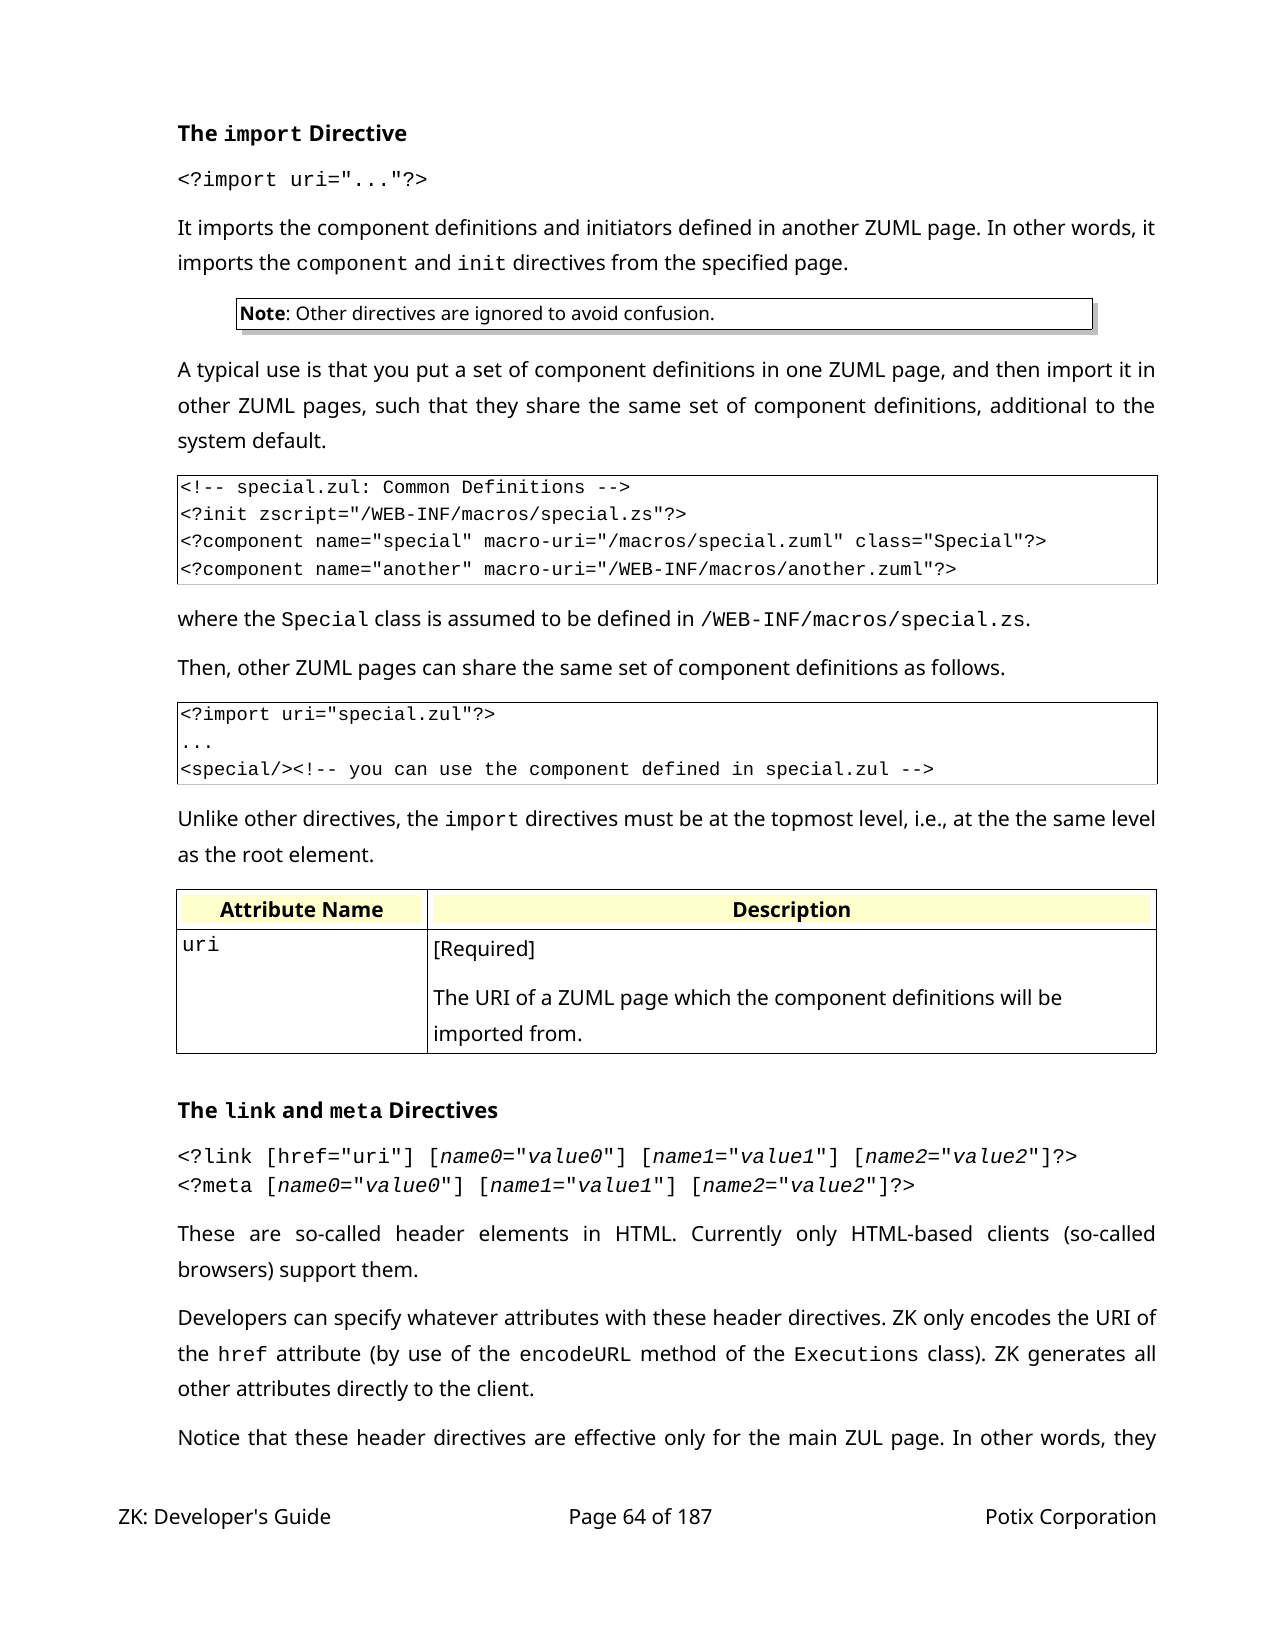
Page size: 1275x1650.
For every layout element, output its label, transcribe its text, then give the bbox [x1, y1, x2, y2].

text ... [178, 729, 1157, 754]
subtitle The import Directive [177, 118, 1157, 148]
text <?link [href="uri"] [name0="value0"] [name1="value1"] [name2="value2"]?> <?meta [name0="value0"] [name1="value1"] [name2="value2"]?> [177, 1146, 1157, 1199]
subtitle The link and meta Directives [177, 1095, 1157, 1125]
table_cell [Required] The URI of a ZUML page which the component definitions will be imported from. [428, 930, 1156, 1053]
text Unlike other directives, the import directives must be at the topmost level, i.e., at the the same level as the root element. [177, 804, 1157, 868]
text <?component name="special" macro-uri="/macros/special.zuml" class="Special"?> [178, 529, 1157, 553]
text Note: Other directives are ignored to avoid confusion. [237, 299, 1092, 329]
text Then, other ZUML pages can share the same set of component definitions as follows. [177, 653, 1157, 682]
text <?import uri="..."?> [177, 169, 1157, 192]
text where the Special class is assumed to be defined in /WEB-INF/macros/special.zs. [177, 604, 1157, 633]
text <?component name="another" macro-uri="/WEB-INF/macros/another.zuml"?> [178, 556, 1157, 584]
text <special/><!-- you can use the component defined in special.zul --> [178, 757, 1157, 784]
text <?import uri="special.zul"?> [178, 703, 1157, 727]
table_header Description [428, 890, 1156, 929]
table_header Attribute Name [177, 890, 427, 929]
text It imports the component definitions and initiators defined in another ZUML page. In other words, it imports the component and init directives from the specified page. [177, 213, 1157, 277]
text Notice that these header directives are effective only for the main ZUL page. In other words, they [177, 1423, 1157, 1451]
text <!-- special.zul: Common Definitions --> [178, 476, 1157, 499]
text A typical use is that you put a set of component definitions in one ZUML page, and then import it in other ZUML pages, such that they share the same set of component definitions, additional to the system default. [177, 356, 1157, 454]
text These are so-called header elements in HTML. Currently only HTML-based clients (so-called browsers) support them. [177, 1219, 1157, 1283]
text <?init zscript="/WEB-INF/macros/special.zs"?> [178, 502, 1157, 526]
table_cell uri [177, 930, 427, 1053]
text Developers can specify whatever attributes with these header directives. ZK only encodes the URI of the href attribute (by use of the encodeURL method of the Executions class). ZK generates all other attributes directly to the client. [177, 1303, 1157, 1402]
